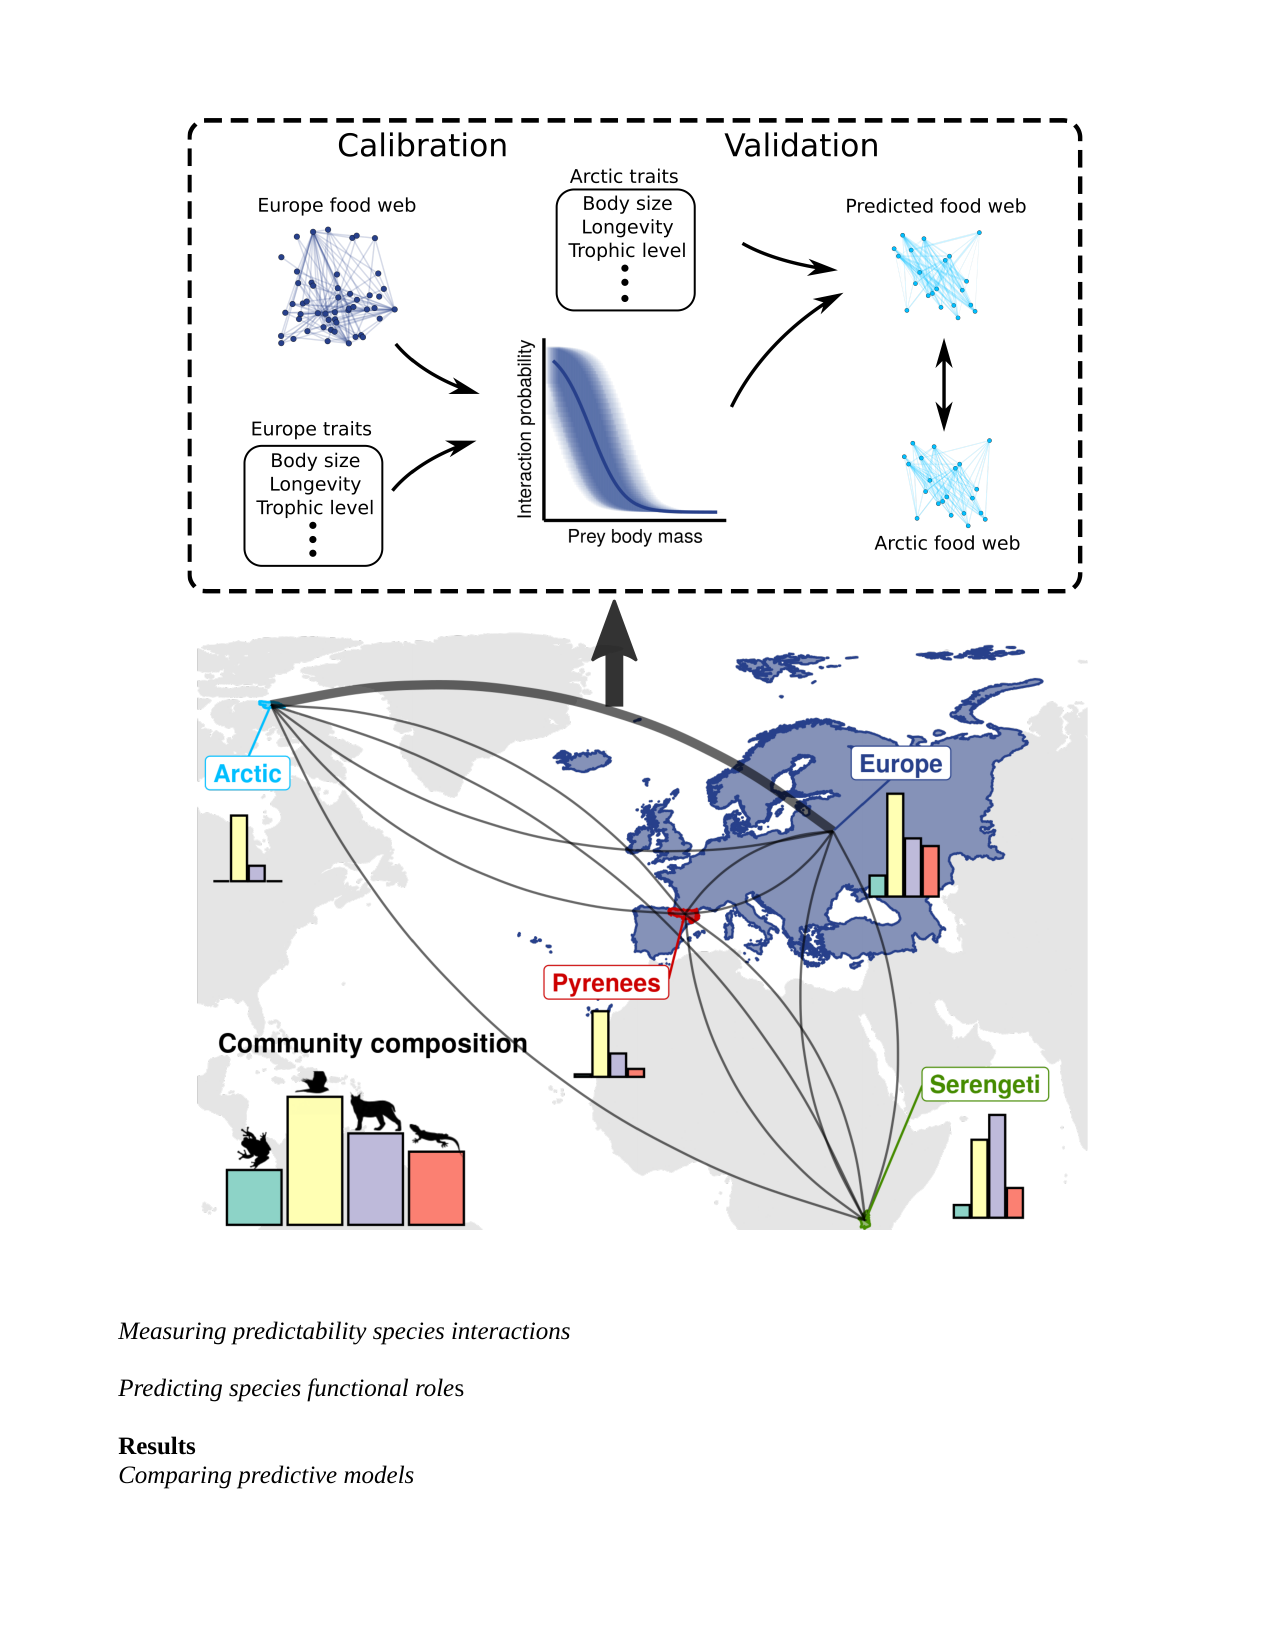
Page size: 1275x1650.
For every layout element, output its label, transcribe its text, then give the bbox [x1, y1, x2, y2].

text Results [118, 1431, 1157, 1460]
text Predicting species functional roles [118, 1373, 1157, 1402]
picture [187, 118, 1088, 1230]
text Comparing predictive models [118, 1460, 1157, 1488]
text Measuring predictability species interactions [118, 1316, 1157, 1345]
